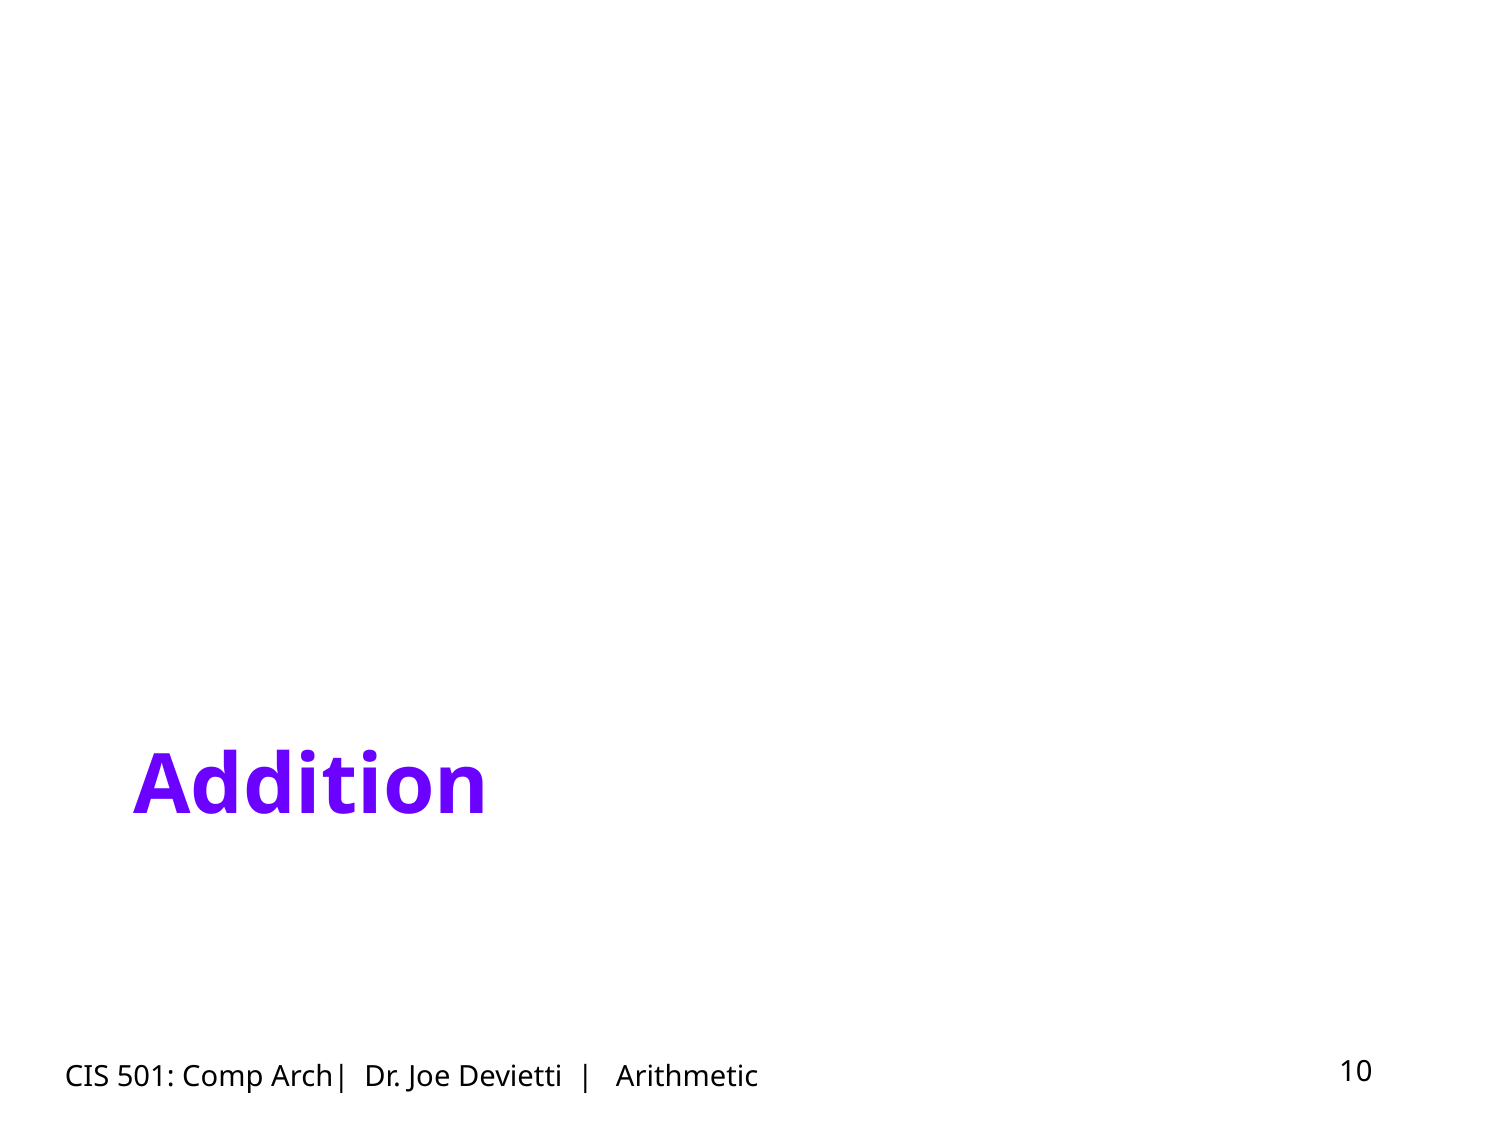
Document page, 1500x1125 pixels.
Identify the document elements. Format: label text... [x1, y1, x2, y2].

text_box [1074, 1049, 1388, 1100]
text_box CIS 501: Comp Arch| Dr. Joe Devietti | Arithmetic [49, 1049, 988, 1100]
text_box Addition [118, 722, 1394, 947]
